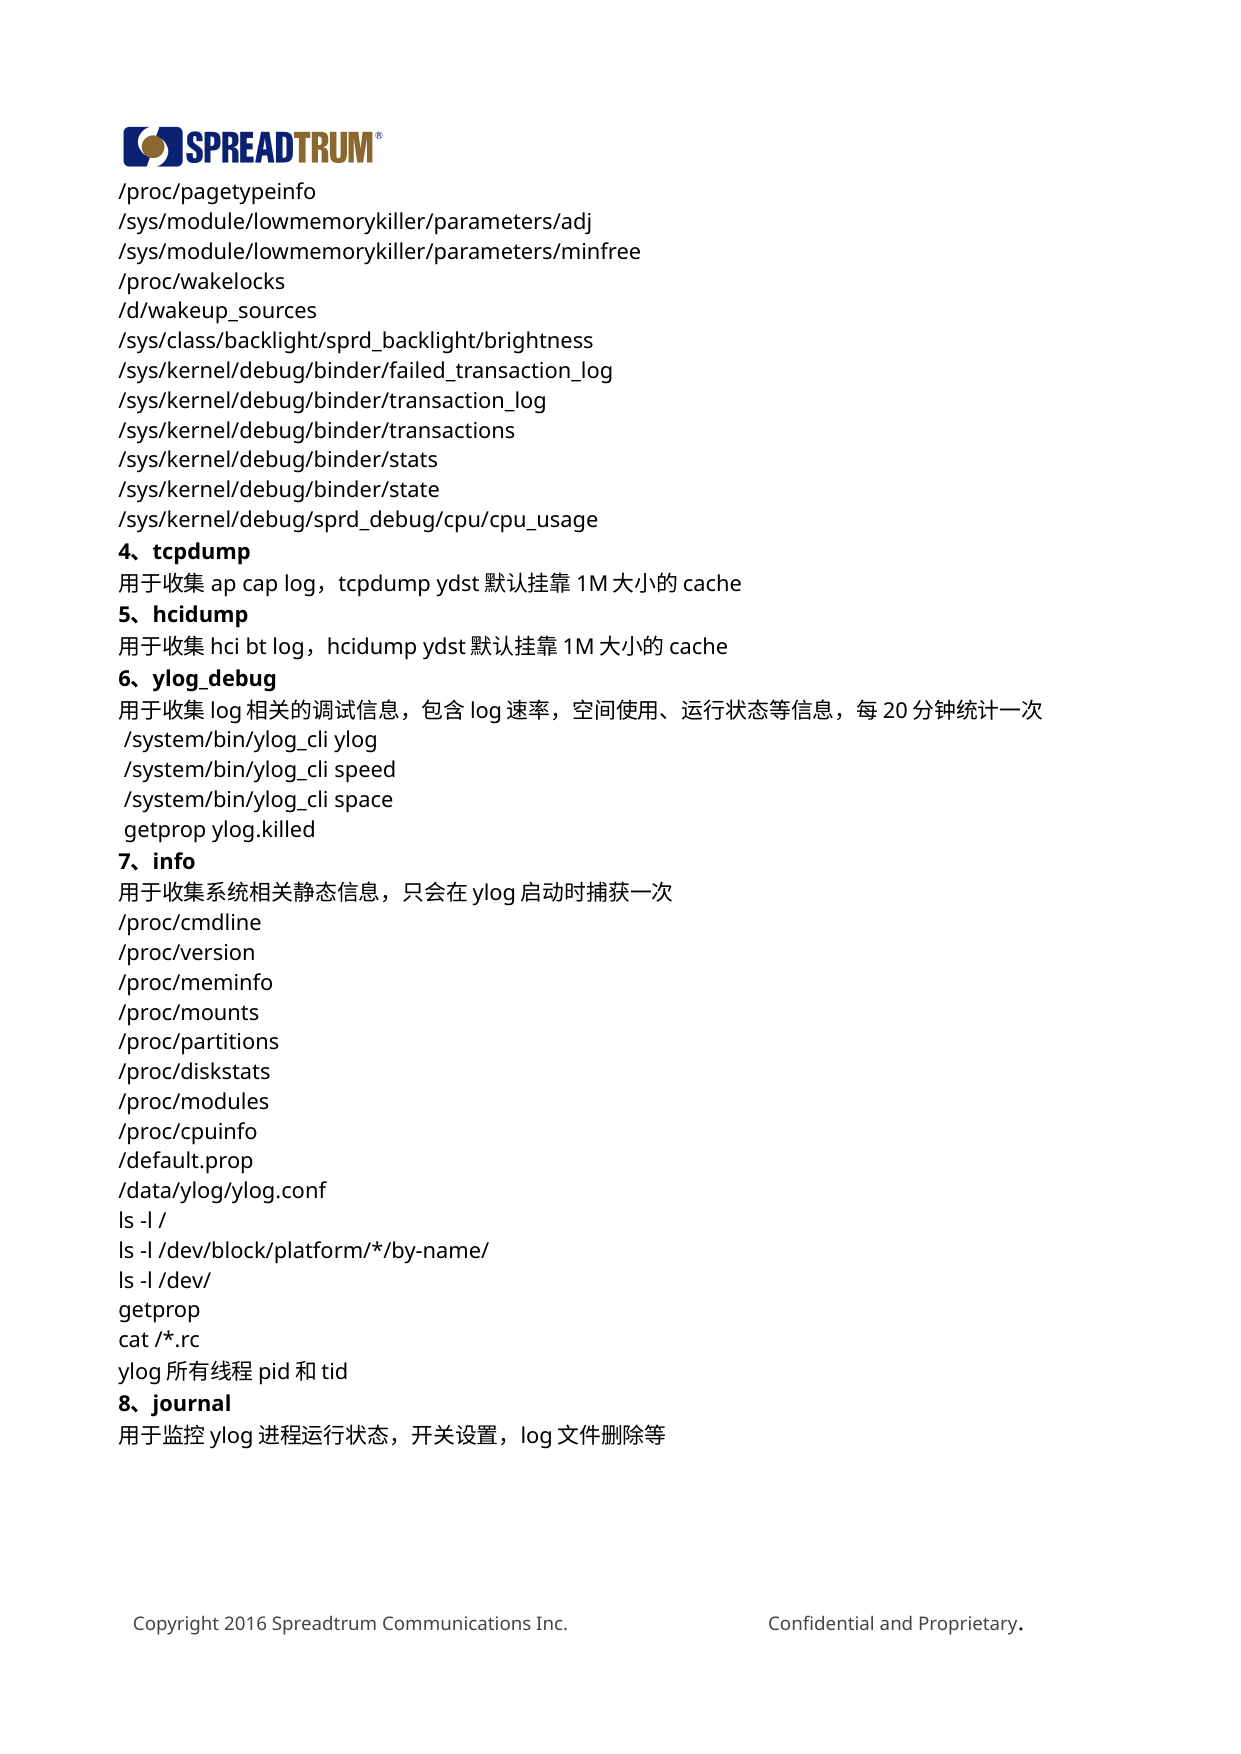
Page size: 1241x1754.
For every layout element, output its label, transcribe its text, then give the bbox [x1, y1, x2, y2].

text /sys/kernel/debug/binder/failed_transaction_log [118, 355, 1122, 385]
text /proc/cmdline [118, 907, 1122, 937]
text /proc/wakelocks [118, 266, 1122, 296]
text 7、info [118, 844, 1122, 875]
text /sys/class/backlight/sprd_backlight/brightness [118, 325, 1122, 355]
text /proc/pagetypeinfo [118, 176, 1122, 206]
text cat /*.rc [118, 1324, 1122, 1354]
text ls -l /dev/block/platform/*/by-name/ [118, 1235, 1122, 1265]
text /system/bin/ylog_cli speed [118, 754, 1122, 784]
text getprop ylog.killed [118, 814, 1122, 844]
text ls -l / [118, 1205, 1122, 1235]
text ls -l /dev/ [118, 1265, 1122, 1294]
text getprop [118, 1294, 1122, 1324]
text /system/bin/ylog_cli ylog [118, 724, 1122, 754]
text /sys/kernel/debug/binder/state [118, 474, 1122, 504]
picture [120, 123, 386, 168]
text /sys/kernel/debug/sprd_debug/cpu/cpu_usage [118, 504, 1122, 534]
text 用于收集系统相关静态信息，只会在ylog启动时捕获一次 [118, 875, 1122, 907]
text /proc/version [118, 937, 1122, 967]
text 8、journal [118, 1386, 1122, 1418]
text 用于收集hci bt log，hcidump ydst默认挂靠1M大小的cache [118, 629, 1122, 661]
text /sys/kernel/debug/binder/stats [118, 444, 1122, 474]
text /system/bin/ylog_cli space [118, 784, 1122, 814]
text 用于收集 ap cap log，tcpdump ydst默认挂靠1M大小的cache [118, 566, 1122, 597]
text /data/ylog/ylog.conf [118, 1175, 1122, 1205]
text /proc/diskstats [118, 1056, 1122, 1086]
text /sys/kernel/debug/binder/transaction_log [118, 385, 1122, 415]
text 4、tcpdump [118, 534, 1122, 566]
text 用于收集log相关的调试信息，包含log速率，空间使用、运行状态等信息，每20分钟统计一次 [118, 693, 1122, 724]
text /proc/partitions [118, 1026, 1122, 1056]
text /proc/mounts [118, 997, 1122, 1026]
text /sys/module/lowmemorykiller/parameters/minfree [118, 236, 1122, 266]
text /default.prop [118, 1146, 1122, 1175]
text /d/wakeup_sources [118, 296, 1122, 325]
text /proc/meminfo [118, 967, 1122, 997]
text /sys/module/lowmemorykiller/parameters/adj [118, 206, 1122, 236]
text 5、hcidump [118, 597, 1122, 629]
text /proc/modules [118, 1086, 1122, 1116]
text /proc/cpuinfo [118, 1116, 1122, 1146]
text 用于监控ylog进程运行状态，开关设置，log文件删除等 [118, 1418, 1122, 1449]
text /sys/kernel/debug/binder/transactions [118, 415, 1122, 444]
text ylog所有线程pid和tid [118, 1354, 1122, 1386]
text 6、ylog_debug [118, 661, 1122, 693]
